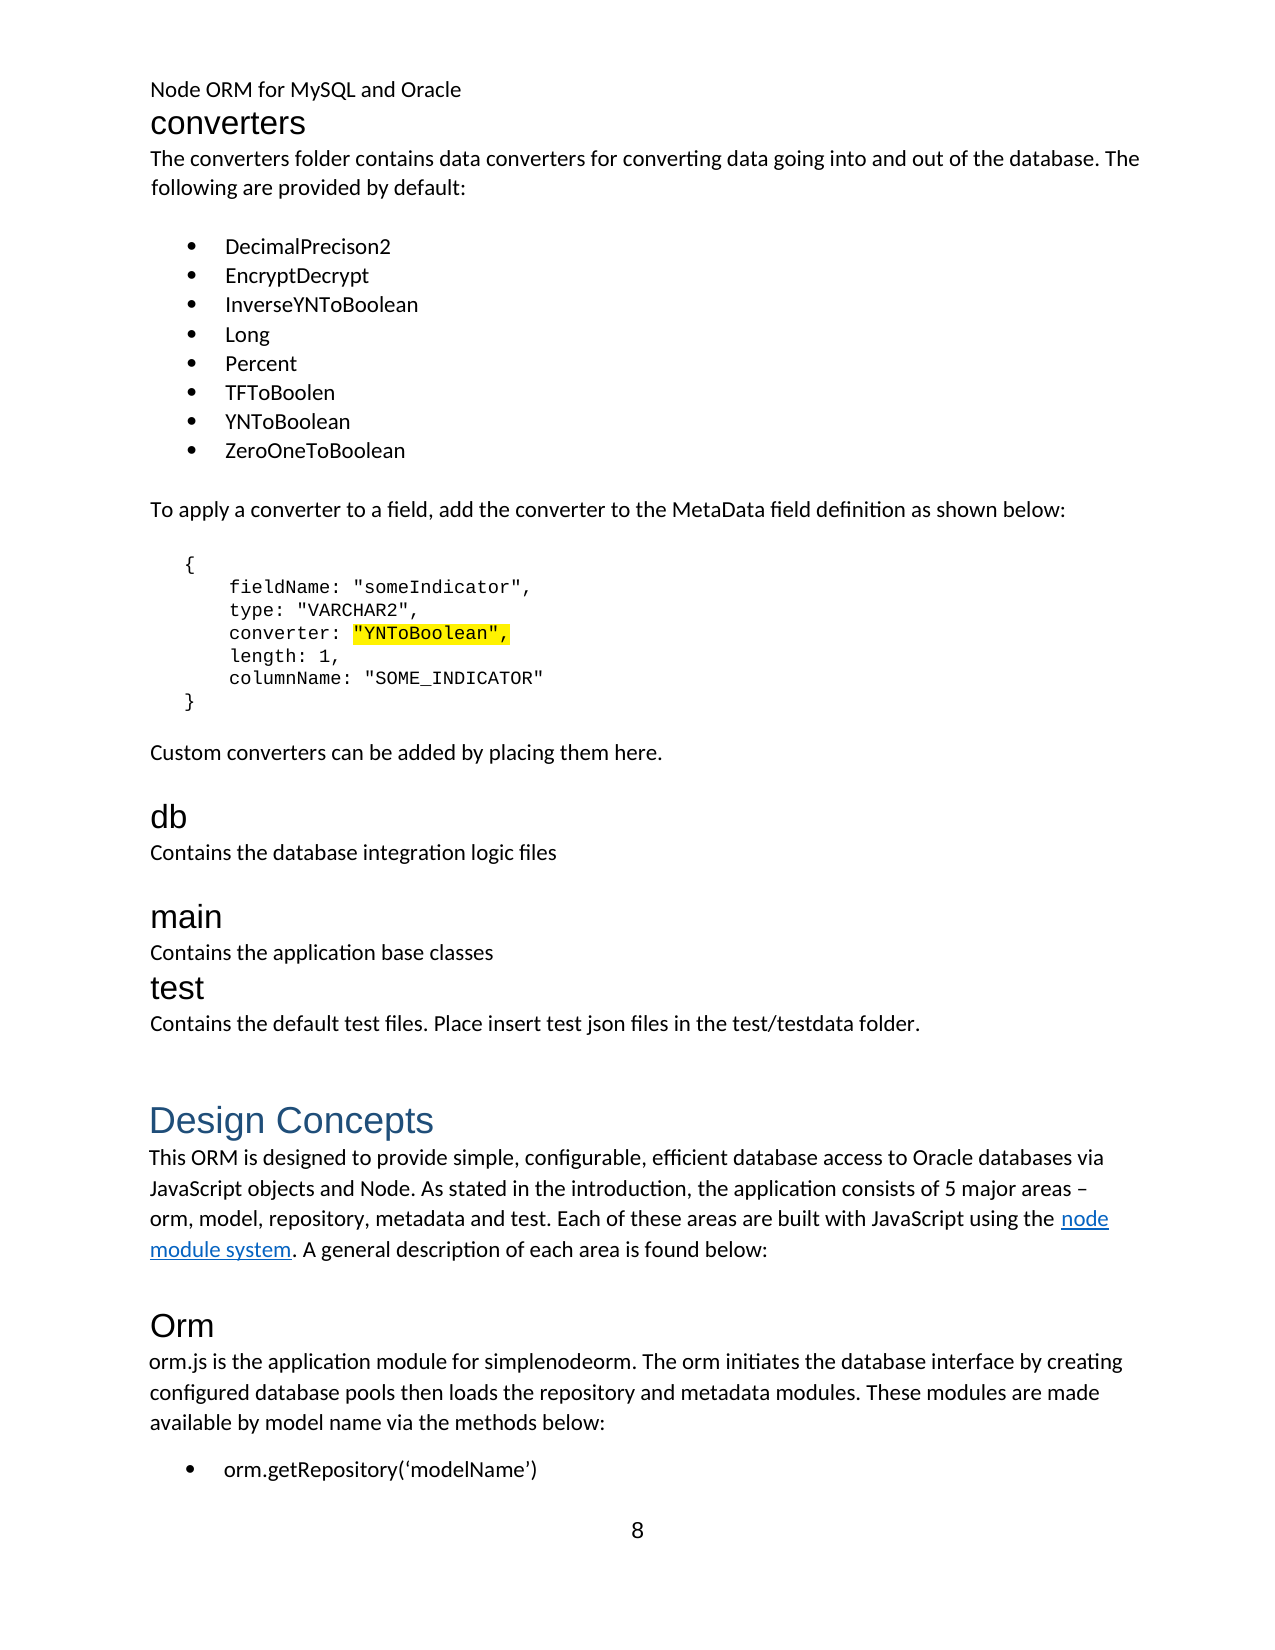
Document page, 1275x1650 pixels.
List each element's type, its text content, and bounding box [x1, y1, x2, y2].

text Contains the database integration logic files [150, 838, 1143, 866]
list ZeroOneToBoolean [188, 436, 1143, 464]
text To apply a converter to a field, add the converter to the MetaData field definition as shown below: [150, 496, 1143, 523]
subtitle main [150, 898, 1143, 936]
text columnName: "SOME_INDICATOR" [150, 669, 1143, 690]
subtitle db [150, 797, 1143, 836]
subtitle Orm [150, 1306, 1143, 1345]
text Contains the application base classes [150, 938, 1143, 966]
list YNToBoolean [188, 407, 1143, 435]
list Long [188, 320, 1143, 348]
text Custom converters can be added by placing them here. [150, 738, 1143, 766]
text This ORM is designed to provide simple, configurable, efficient database access to Oracle databases via JavaScript objects and Node. As stated in the introduction, the application consists of 5 major areas – orm, model, repository, metadata and test. Each of these areas are built with JavaScript using the node module system. A general description of each area is found below: [148, 1143, 1132, 1263]
text Contains the default test files. Place insert test json files in the test/testdata folder. [150, 1009, 1143, 1037]
text fieldName: "someIndicator", [150, 578, 1143, 599]
text type: "VARCHAR2", [150, 601, 1143, 622]
text { [150, 555, 1143, 576]
list InverseYNToBoolean [188, 291, 1143, 319]
text The converters folder contains data converters for converting data going into and out of the database. The following are provided by default: [150, 144, 1143, 201]
list EncryptDecrypt [188, 262, 1143, 289]
list Percent [188, 349, 1143, 377]
subtitle Design Concepts [148, 1098, 1143, 1142]
list orm.getRepository(‘modelName’) [186, 1455, 789, 1483]
subtitle test [150, 968, 1143, 1007]
text orm.js is the application module for simplenodeorm. The orm initiates the database interface by creating configured database pools then loads the repository and metadata modules. These modules are made available by model name via the methods below: [148, 1347, 1132, 1436]
subtitle converters [150, 103, 1143, 141]
list DecimalPrecison2 [188, 232, 1143, 261]
list TFToBoolen [188, 378, 1143, 406]
text length: 1, [150, 646, 1143, 668]
text converter: "YNToBoolean", [150, 623, 1143, 645]
text } [150, 692, 1143, 713]
